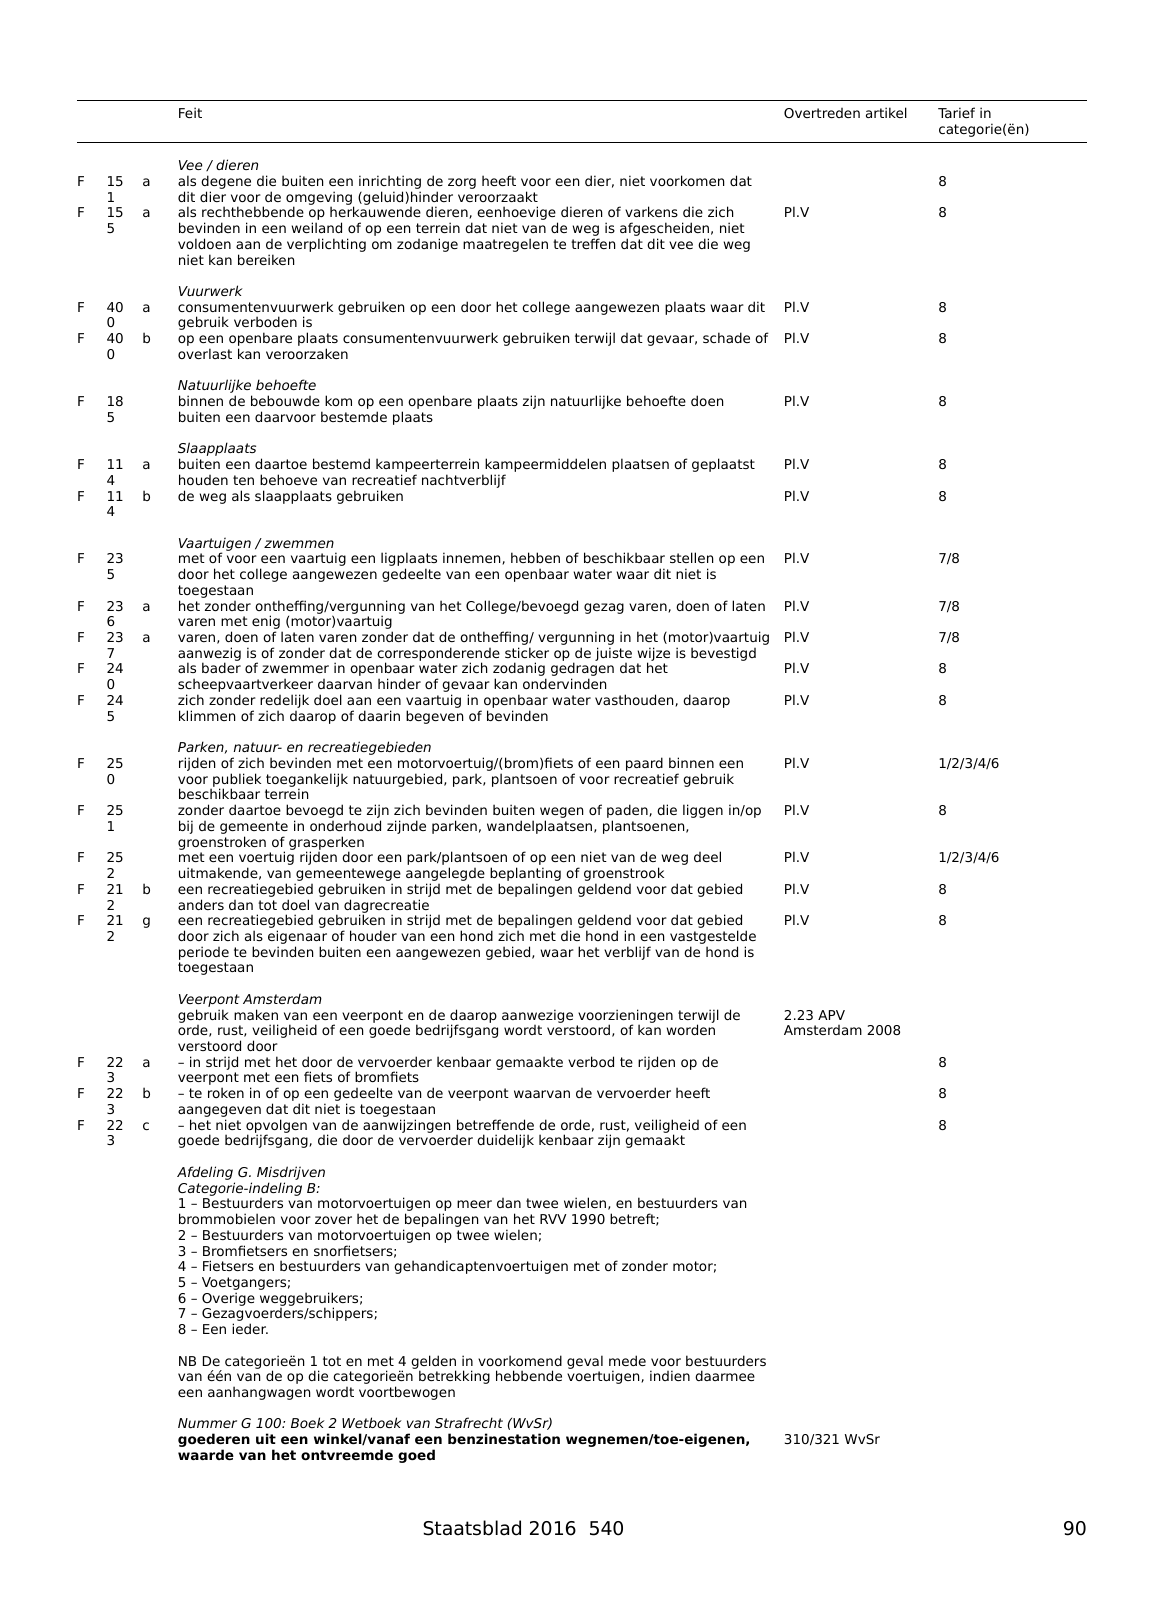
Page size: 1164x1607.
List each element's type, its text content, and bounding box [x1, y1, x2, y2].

table_header [77, 101, 101, 142]
table_header Tarief in categorie(ën) [932, 101, 1087, 142]
table_header [101, 101, 136, 142]
table_header [136, 101, 172, 142]
table_header Overtreden artikel [778, 101, 932, 142]
table_header Feit [172, 101, 778, 142]
